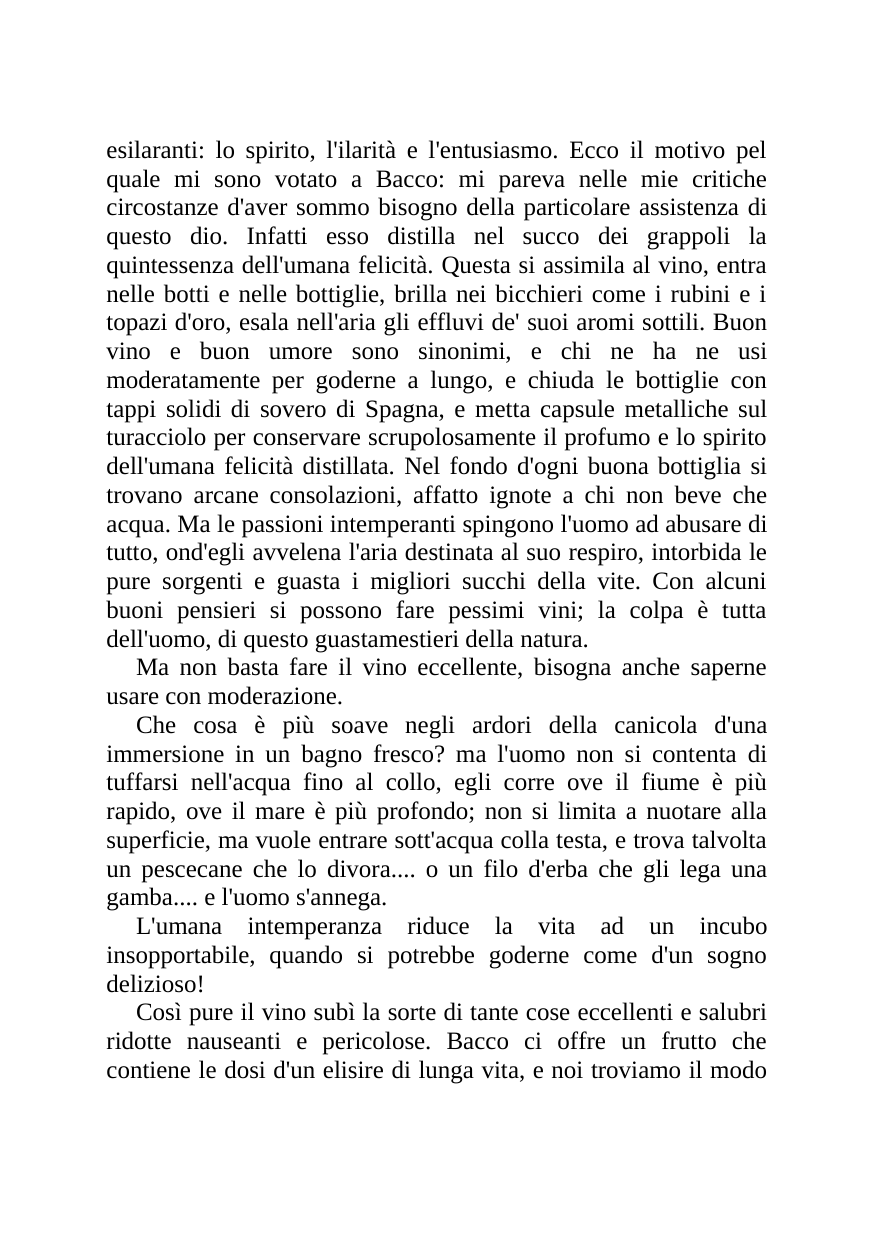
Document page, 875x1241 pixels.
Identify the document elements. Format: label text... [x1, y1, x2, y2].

text Ma non basta fare il vino eccellente, bisogna anche saperne usare con moderazione. [106, 652, 768, 710]
text Così pure il vino subì la sorte di tante cose eccellenti e salubri ridotte nauseanti e pericolose. Bacco ci offre un frutto che contiene le dosi d'un elisire di lunga vita, e noi troviamo il modo [106, 997, 768, 1084]
text esilaranti: lo spirito, l'ilarità e l'entusiasmo. Ecco il motivo pel quale mi sono votato a Bacco: mi pareva nelle mie critiche circostanze d'aver sommo bisogno della particolare assistenza di questo dio. Infatti esso distilla nel succo dei grappoli la quintessenza dell'umana felicità. Questa si assimila al vino, entra nelle botti e nelle bottiglie, brilla nei bicchieri come i rubini e i topazi d'oro, esala nell'aria gli effluvi de' suoi aromi sottili. Buon vino e buon umore sono sinonimi, e chi ne ha ne usi moderatamente per goderne a lungo, e chiuda le bottiglie con tappi solidi di sovero di Spagna, e metta capsule metalliche sul turacciolo per conservare scrupolosamente il profumo e lo spirito dell'umana felicità distillata. Nel fondo d'ogni buona bottiglia si trovano arcane consolazioni, affatto ignote a chi non beve che acqua. Ma le passioni intemperanti spingono l'uomo ad abusare di tutto, ond'egli avvelena l'aria destinata al suo respiro, intorbida le pure sorgenti e guasta i migliori succhi della vite. Con alcuni buoni pensieri si possono fare pessimi vini; la colpa è tutta dell'uomo, di questo guastamestieri della natura. [106, 135, 768, 652]
text L'umana intemperanza riduce la vita ad un incubo insopportabile, quando si potrebbe goderne come d'un sogno delizioso! [106, 911, 768, 997]
text Che cosa è più soave negli ardori della canicola d'una immersione in un bagno fresco? ma l'uomo non si contenta di tuffarsi nell'acqua fino al collo, egli corre ove il fiume è più rapido, ove il mare è più profondo; non si limita a nuotare alla superficie, ma vuole entrare sott'acqua colla testa, e trova talvolta un pescecane che lo divora.... o un filo d'erba che gli lega una gamba.... e l'uomo s'annega. [106, 710, 768, 911]
